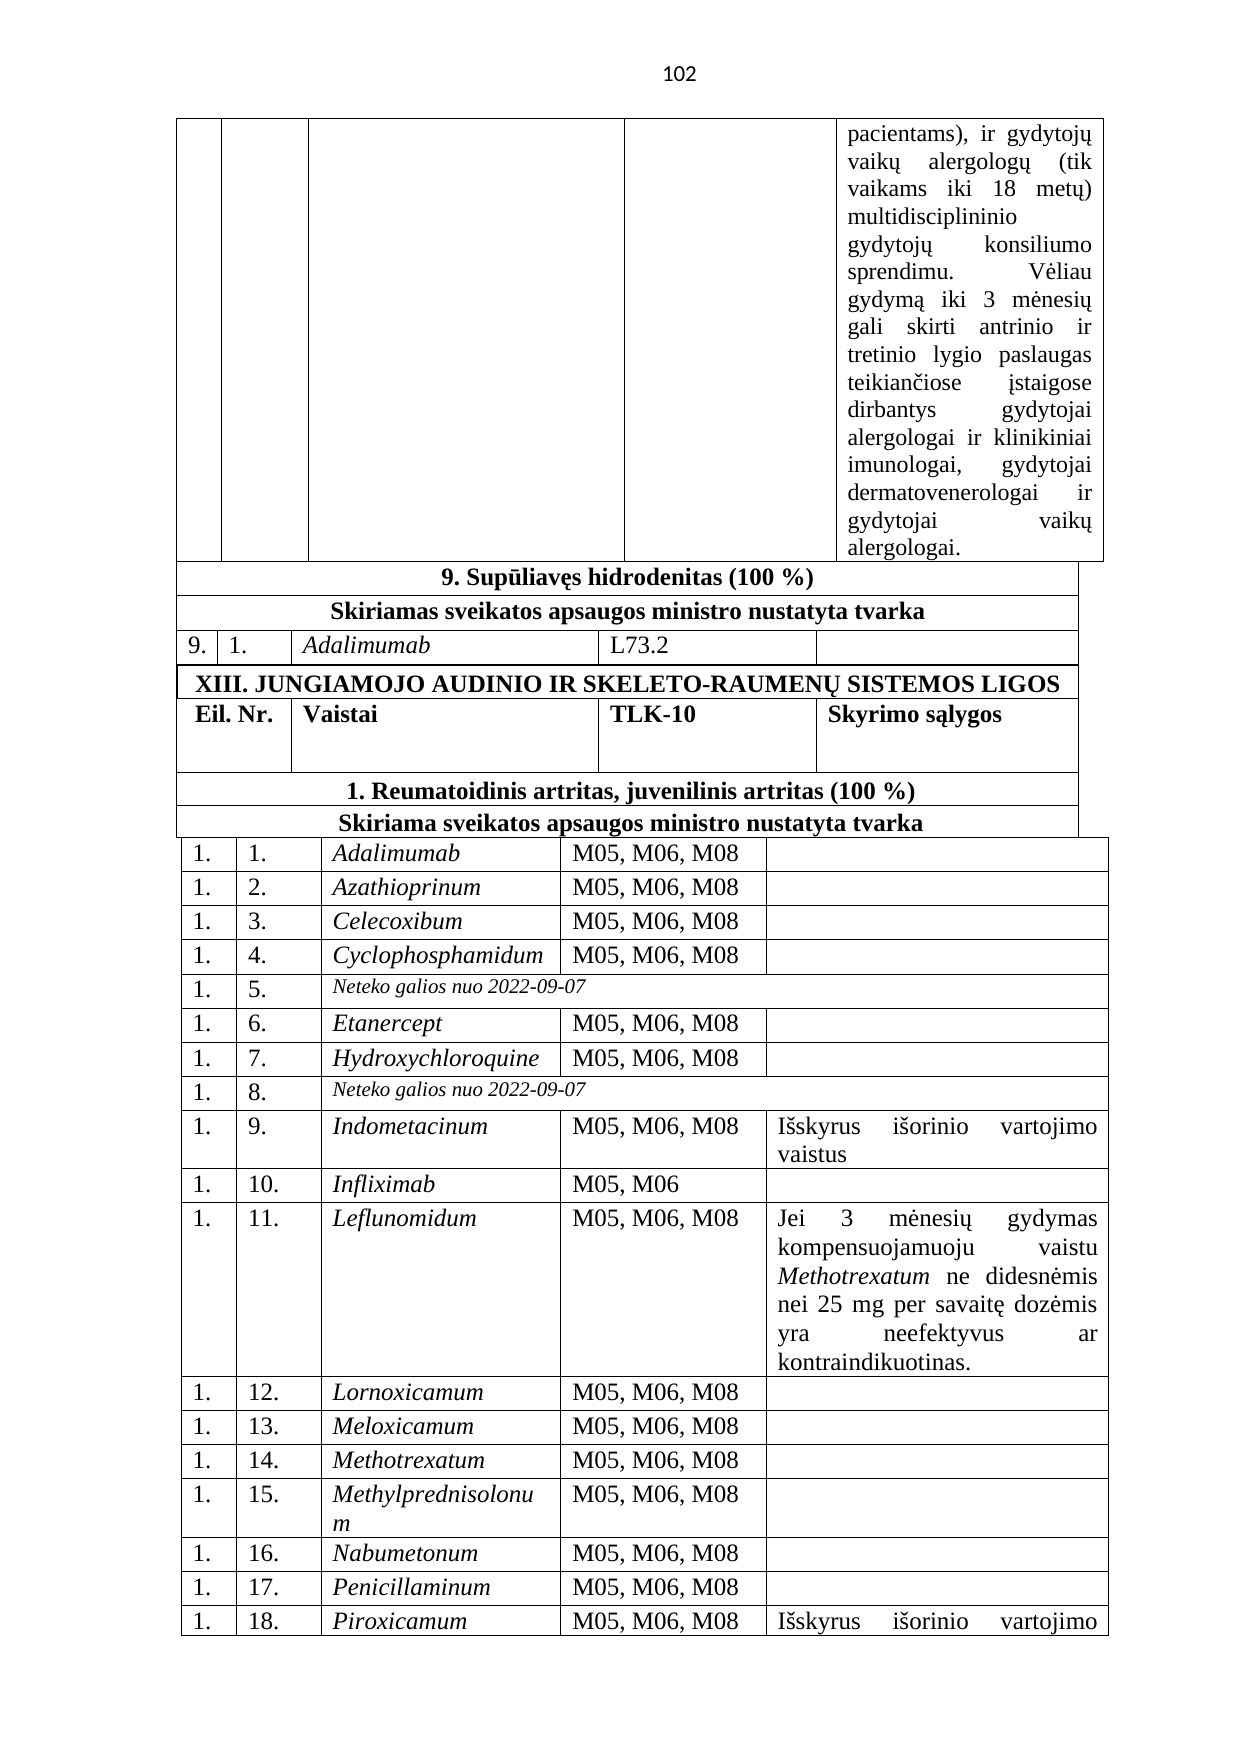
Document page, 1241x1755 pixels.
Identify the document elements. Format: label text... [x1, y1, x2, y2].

table_cell M05, M06, M08 [561, 1009, 766, 1042]
table_cell 8. [237, 1077, 321, 1110]
table_cell [1109, 974, 1123, 1007]
table_cell M05, M06, M08 [561, 1538, 766, 1571]
table_cell [1079, 595, 1083, 629]
table_cell [177, 838, 181, 871]
table_cell [1109, 772, 1123, 804]
table_cell [177, 939, 181, 973]
table_cell [177, 1008, 181, 1042]
table_cell [1104, 118, 1109, 561]
table_cell 4. [237, 940, 321, 973]
table_cell [767, 1411, 1108, 1444]
table_cell [1103, 698, 1109, 772]
table_cell [1084, 562, 1088, 595]
table_cell 1. Reumatoidinis artritas, juvenilinis artritas (100 %) [177, 773, 1078, 804]
table_cell Azathioprinum [322, 872, 560, 905]
table_cell [1084, 698, 1088, 772]
table_cell [767, 838, 1108, 871]
table_cell [177, 1478, 181, 1537]
table_cell Methotrexatum [322, 1445, 560, 1478]
table_cell Infliximab [322, 1169, 560, 1202]
table_cell 1. [182, 1445, 236, 1478]
table_cell 1. [182, 1572, 236, 1605]
table_cell Celecoxibum [322, 906, 560, 939]
table_cell pacientams), ir gydytojų vaikų alergologų (tik vaikams iki 18 metų) multidisciplininio gydytojų konsiliumo sprendimu. Vėliau gydymą iki 3 mėnesių gali skirti antrinio ir tretinio lygio paslaugas teikiančiose įstaigose dirbantys gydytojai alergologai ir klinikiniai imunologai, gydytojai dermatovenerologai ir gydytojai vaikų alergologai. [837, 119, 1103, 561]
table_cell [1088, 595, 1093, 629]
table_cell [1084, 772, 1088, 804]
table_cell [1099, 664, 1103, 698]
table_cell 1. [182, 872, 236, 905]
table_cell [1099, 562, 1103, 595]
table_cell [1079, 664, 1083, 698]
table_cell 9. Supūliavęs hidrodenitas (100 %) [177, 562, 1078, 595]
table_cell [1079, 630, 1083, 664]
table_cell [767, 940, 1108, 973]
table_cell [177, 1571, 181, 1605]
table_cell [177, 119, 221, 561]
table_cell [1103, 561, 1109, 595]
table_cell Meloxicamum [322, 1411, 560, 1444]
table_cell M05, M06, M08 [561, 1043, 766, 1076]
table_cell 1. [218, 631, 291, 664]
table_cell M05, M06, M08 [561, 1411, 766, 1444]
table_cell Skiriama sveikatos apsaugos ministro nustatyta tvarka [177, 806, 1078, 837]
table_cell 1. [237, 838, 321, 871]
table_cell TLK-10 [599, 699, 816, 772]
table_cell [1109, 118, 1123, 561]
table_cell 1. [182, 1606, 236, 1634]
table_cell 1. [182, 1043, 236, 1076]
table_cell [1093, 630, 1099, 664]
table_cell 1. [182, 1111, 236, 1168]
table_cell 13. [237, 1411, 321, 1444]
table_cell 5. [237, 975, 321, 1007]
table_cell [1109, 1042, 1123, 1076]
table_cell [1103, 595, 1109, 629]
table_cell Išskyrus išorinio vartojimo [767, 1606, 1108, 1634]
table_cell [767, 872, 1108, 905]
table_cell [767, 1445, 1108, 1478]
table_cell [309, 119, 624, 561]
table_cell [1109, 871, 1123, 905]
table_cell [817, 631, 1078, 664]
table_cell Neteko galios nuo 2022-09-07 [322, 1077, 1108, 1110]
table_cell [177, 974, 181, 1007]
table_cell [1088, 698, 1093, 772]
table_cell [1103, 772, 1109, 804]
table_cell [767, 1377, 1108, 1410]
table_cell [1088, 772, 1093, 804]
table_cell Leflunomidum [322, 1203, 560, 1376]
table_cell Piroxicamum [322, 1606, 560, 1634]
table_cell [1088, 805, 1093, 837]
table_cell [1109, 595, 1123, 629]
table_cell XIII. JUNGIAMOJO AUDINIO IR SKELETO-RAUMENŲ SISTEMOS LIGOS [178, 666, 1078, 698]
table_cell 1. [182, 838, 236, 871]
table_cell [767, 1009, 1108, 1042]
table_cell 1. [182, 1411, 236, 1444]
table_cell 18. [237, 1606, 321, 1634]
table_cell M05, M06, M08 [561, 872, 766, 905]
table_cell [1109, 1202, 1123, 1376]
table_cell Skyrimo sąlygos [817, 699, 1078, 772]
table_cell [1079, 772, 1083, 804]
table_cell 2. [237, 872, 321, 905]
table_cell 14. [237, 1445, 321, 1478]
table_cell M05, M06, M08 [561, 1606, 766, 1634]
table_cell [1109, 1008, 1123, 1042]
table_cell [1084, 595, 1088, 629]
table_cell [767, 1043, 1108, 1076]
table_cell [177, 1537, 181, 1571]
table_cell [1109, 1168, 1123, 1202]
table_cell [1109, 837, 1123, 871]
table_cell [177, 1444, 181, 1478]
table_cell [1109, 1376, 1123, 1410]
table_cell M05, M06, M08 [561, 1111, 766, 1168]
table_cell [1109, 1605, 1123, 1634]
table_cell [1084, 805, 1088, 837]
table_cell 11. [237, 1203, 321, 1376]
table_cell 1. [182, 1538, 236, 1571]
table_cell Neteko galios nuo 2022-09-07 [322, 975, 1108, 1007]
table_cell [1084, 630, 1088, 664]
table_cell Nabumetonum [322, 1538, 560, 1571]
table_cell [1103, 805, 1109, 837]
table_cell [1109, 1110, 1123, 1168]
table_cell [177, 905, 181, 939]
table_cell [1093, 772, 1099, 804]
table_cell 9. [177, 631, 217, 664]
table_cell [177, 1605, 181, 1634]
table_cell M05, M06, M08 [561, 838, 766, 871]
table_cell 6. [237, 1009, 321, 1042]
table_cell M05, M06, M08 [561, 1377, 766, 1410]
table_cell M05, M06 [561, 1169, 766, 1202]
table_cell [1093, 664, 1099, 698]
table_cell [1109, 805, 1123, 837]
table_cell M05, M06, M08 [561, 1572, 766, 1605]
table_cell Cyclophosphamidum [322, 940, 560, 973]
table_cell 1. [182, 940, 236, 973]
table_cell 1. [182, 1377, 236, 1410]
table_cell 9. [237, 1111, 321, 1168]
table_cell [1093, 805, 1099, 837]
table_cell Hydroxychloroquine [322, 1043, 560, 1076]
table_cell 1. [182, 1169, 236, 1202]
table_cell 1. [182, 1077, 236, 1110]
table_cell M05, M06, M08 [561, 1445, 766, 1478]
table_cell [1099, 595, 1103, 629]
table_cell Išskyrus išorinio vartojimo vaistus [767, 1111, 1108, 1168]
table_cell [1109, 630, 1123, 664]
table_cell [1109, 664, 1123, 698]
table_cell Lornoxicamum [322, 1377, 560, 1410]
table_cell [1088, 664, 1093, 698]
table_cell [1109, 1537, 1123, 1571]
table_cell [1099, 772, 1103, 804]
table_cell [177, 1202, 181, 1376]
table_cell 1. [182, 1009, 236, 1042]
table_cell [1093, 595, 1099, 629]
table_cell [1109, 905, 1123, 939]
table_cell [1084, 664, 1088, 698]
table_cell Indometacinum [322, 1111, 560, 1168]
table_cell [177, 1410, 181, 1444]
table_cell Eil. Nr. [177, 699, 291, 772]
table_cell Jei 3 mėnesių gydymas kompensuojamuoju vaistu Methotrexatum ne didesnėmis nei 25 mg per savaitę dozėmis yra neefektyvus ar kontraindikuotinas. [767, 1203, 1108, 1376]
table_cell [1079, 562, 1083, 595]
table_cell M05, M06, M08 [561, 1203, 766, 1376]
table_cell [1109, 1478, 1123, 1537]
table_cell [1099, 630, 1103, 664]
table_cell [1088, 630, 1093, 664]
table_cell [1099, 698, 1103, 772]
table_cell [625, 119, 836, 561]
table_cell M05, M06, M08 [561, 1479, 766, 1537]
table_cell [1093, 562, 1099, 595]
table_cell [1109, 1076, 1123, 1110]
table_cell [767, 1479, 1108, 1537]
table_cell [1109, 1410, 1123, 1444]
table_cell [177, 1076, 181, 1110]
table_cell 1. [182, 1203, 236, 1376]
table_cell [1088, 562, 1093, 595]
table_cell [1109, 1444, 1123, 1478]
table_cell [1109, 1571, 1123, 1605]
table_cell [177, 1110, 181, 1168]
table_cell [177, 871, 181, 905]
table_cell [1099, 805, 1103, 837]
table_cell 1. [182, 975, 236, 1007]
table_cell [1093, 698, 1099, 772]
table_cell [1103, 630, 1109, 664]
table_cell [767, 906, 1108, 939]
table_cell Skiriamas sveikatos apsaugos ministro nustatyta tvarka [177, 596, 1078, 629]
table_cell [1109, 698, 1123, 772]
table_cell [1109, 939, 1123, 973]
table_cell L73.2 [599, 631, 816, 664]
table_cell 12. [237, 1377, 321, 1410]
table_cell [767, 1538, 1108, 1571]
table_cell 1. [182, 906, 236, 939]
table_cell [1079, 698, 1083, 772]
table_cell Penicillaminum [322, 1572, 560, 1605]
table_cell 3. [237, 906, 321, 939]
table_cell Adalimumab [322, 838, 560, 871]
table_cell [767, 1169, 1108, 1202]
table_cell M05, M06, M08 [561, 940, 766, 973]
table_cell [1079, 805, 1083, 837]
table_cell [1103, 664, 1109, 698]
table_cell [222, 119, 308, 561]
table_cell 17. [237, 1572, 321, 1605]
table_cell [1109, 561, 1123, 595]
table_cell [177, 1042, 181, 1076]
table_cell Vaistai [292, 699, 598, 772]
table_cell M05, M06, M08 [561, 906, 766, 939]
table_cell 16. [237, 1538, 321, 1571]
table_cell Methylprednisolonum [322, 1479, 560, 1537]
table_cell Adalimumab [292, 631, 598, 664]
table_cell [177, 1168, 181, 1202]
table_cell 7. [237, 1043, 321, 1076]
table_cell [767, 1572, 1108, 1605]
table_cell 1. [182, 1479, 236, 1537]
table_cell Etanercept [322, 1009, 560, 1042]
table_cell 10. [237, 1169, 321, 1202]
table_cell 15. [237, 1479, 321, 1537]
table_cell [177, 1376, 181, 1410]
